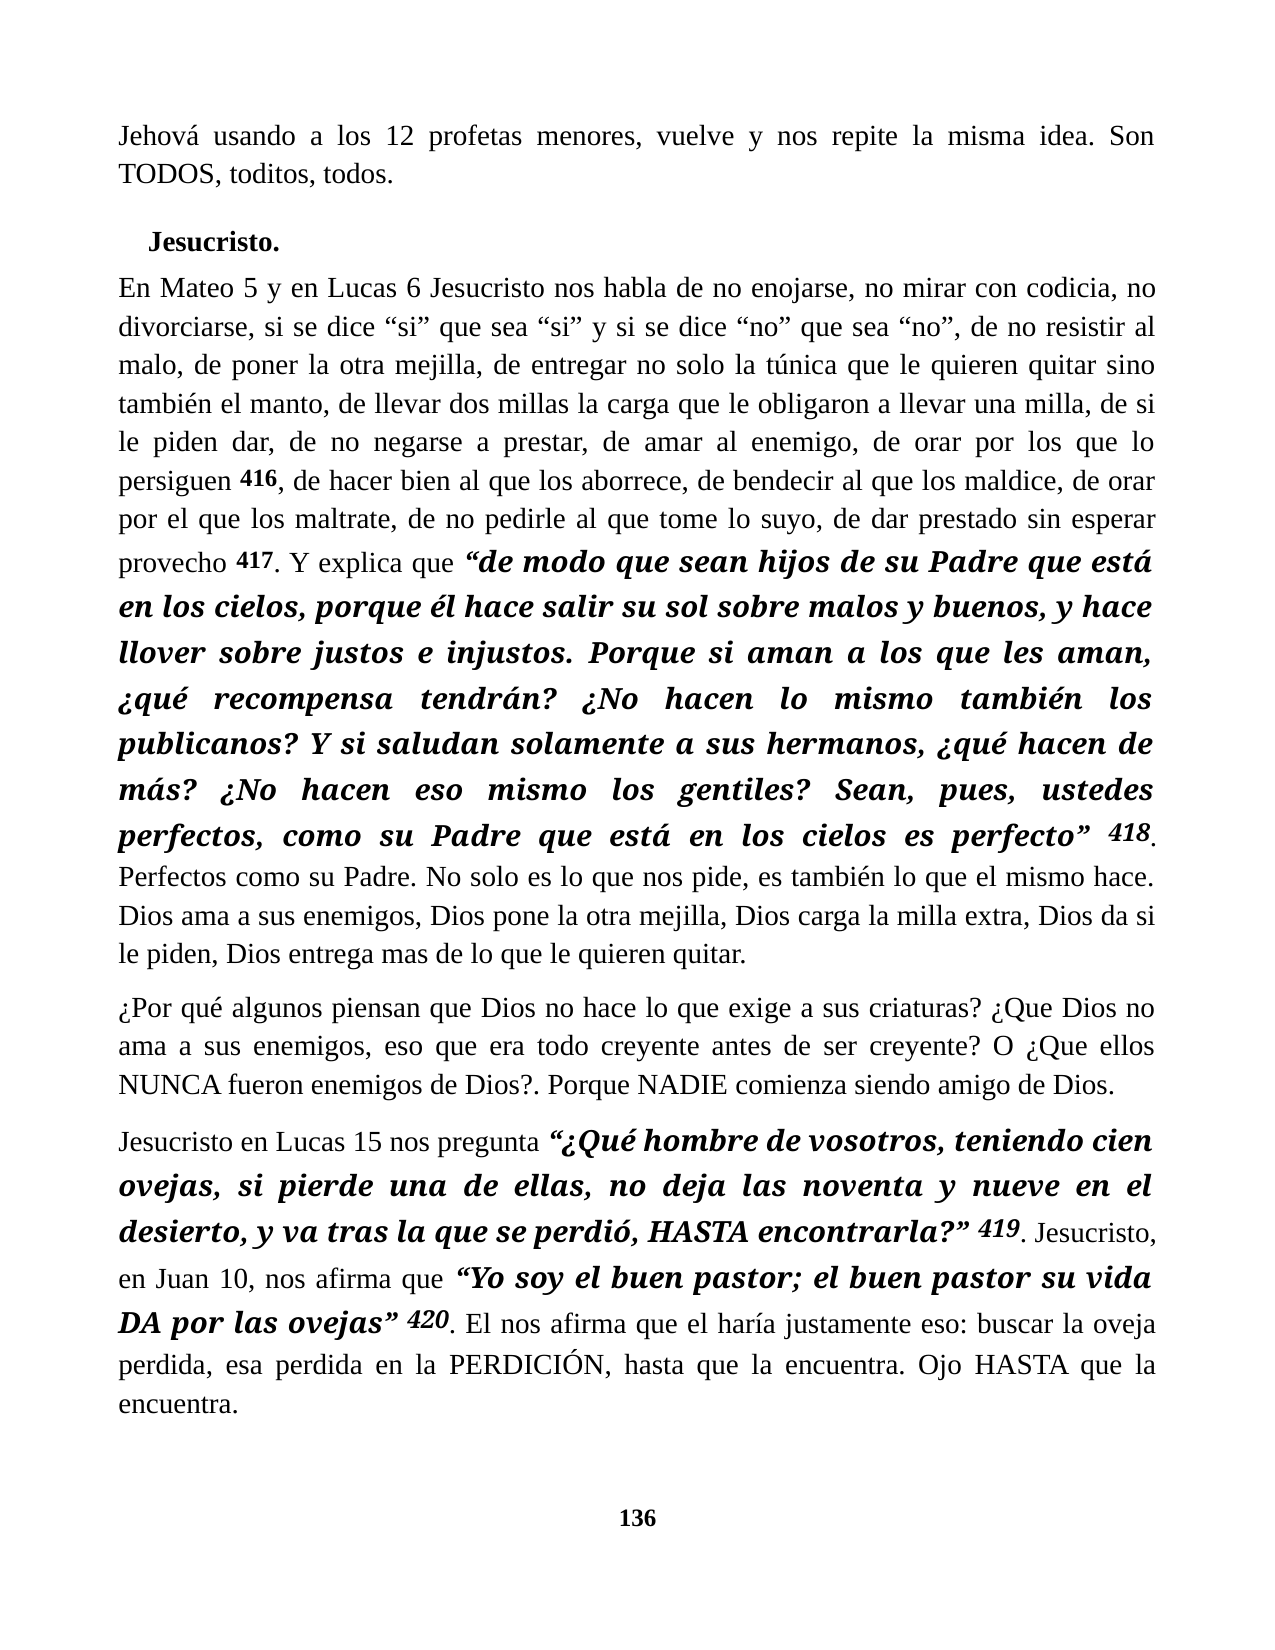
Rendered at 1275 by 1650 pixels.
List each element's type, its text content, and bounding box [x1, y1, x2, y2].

text Jesucristo en Lucas 15 nos pregunta “¿Qué hombre de vosotros, teniendo cien ovejas, si pierde una de ellas, no deja las noventa y nueve en el desierto, y va tras la que se perdió, HASTA encontrarla?” . Jesucristo, en Juan 10, nos afirma que “Yo soy el buen pastor; el buen pastor su vida DA por las ovejas” . El nos afirma que el haría justamente eso: buscar la oveja perdida, esa perdida en la PERDICIÓN, hasta que la encuentra. Ojo HASTA que la encuentra. [118, 1120, 1157, 1419]
text Jehová usando a los 12 profetas menores, vuelve y nos repite la misma idea. Son TODOS, toditos, todos. [118, 118, 1157, 190]
text ¿Por qué algunos piensan que Dios no hace lo que exige a sus criaturas? ¿Que Dios no ama a sus enemigos, eso que era todo creyente antes de ser creyente? O ¿Que ellos NUNCA fueron enemigos de Dios?. Porque NADIE comienza siendo amigo de Dios. [118, 990, 1157, 1100]
subtitle Jesucristo. [148, 224, 1157, 258]
text En Mateo 5 y en Lucas 6 Jesucristo nos habla de no enojarse, no mirar con codicia, no divorciarse, si se dice “si” que sea “si” y si se dice “no” que sea “no”, de no resistir al malo, de poner la otra mejilla, de entregar no solo la túnica que le quieren quitar sino también el manto, de llevar dos millas la carga que le obligaron a llevar una milla, de si le piden dar, de no negarse a prestar, de amar al enemigo, de orar por los que lo persiguen , de hacer bien al que los aborrece, de bendecir al que los maldice, de orar por el que los maltrate, de no pedirle al que tome lo suyo, de dar prestado sin esperar provecho . Y explica que “de modo que sean hijos de su Padre que está en los cielos, porque él hace salir su sol sobre malos y buenos, y hace llover sobre justos e injustos. Porque si aman a los que les aman, ¿qué recompensa tendrán? ¿No hacen lo mismo también los publicanos? Y si saludan solamente a sus hermanos, ¿qué hacen de más? ¿No hacen eso mismo los gentiles? Sean, pues, ustedes perfectos, como su Padre que está en los cielos es perfecto” . Perfectos como su Padre. No solo es lo que nos pide, es también lo que el mismo hace. Dios ama a sus enemigos, Dios pone la otra mejilla, Dios carga la milla extra, Dios da si le piden, Dios entrega mas de lo que le quieren quitar. [118, 270, 1157, 970]
